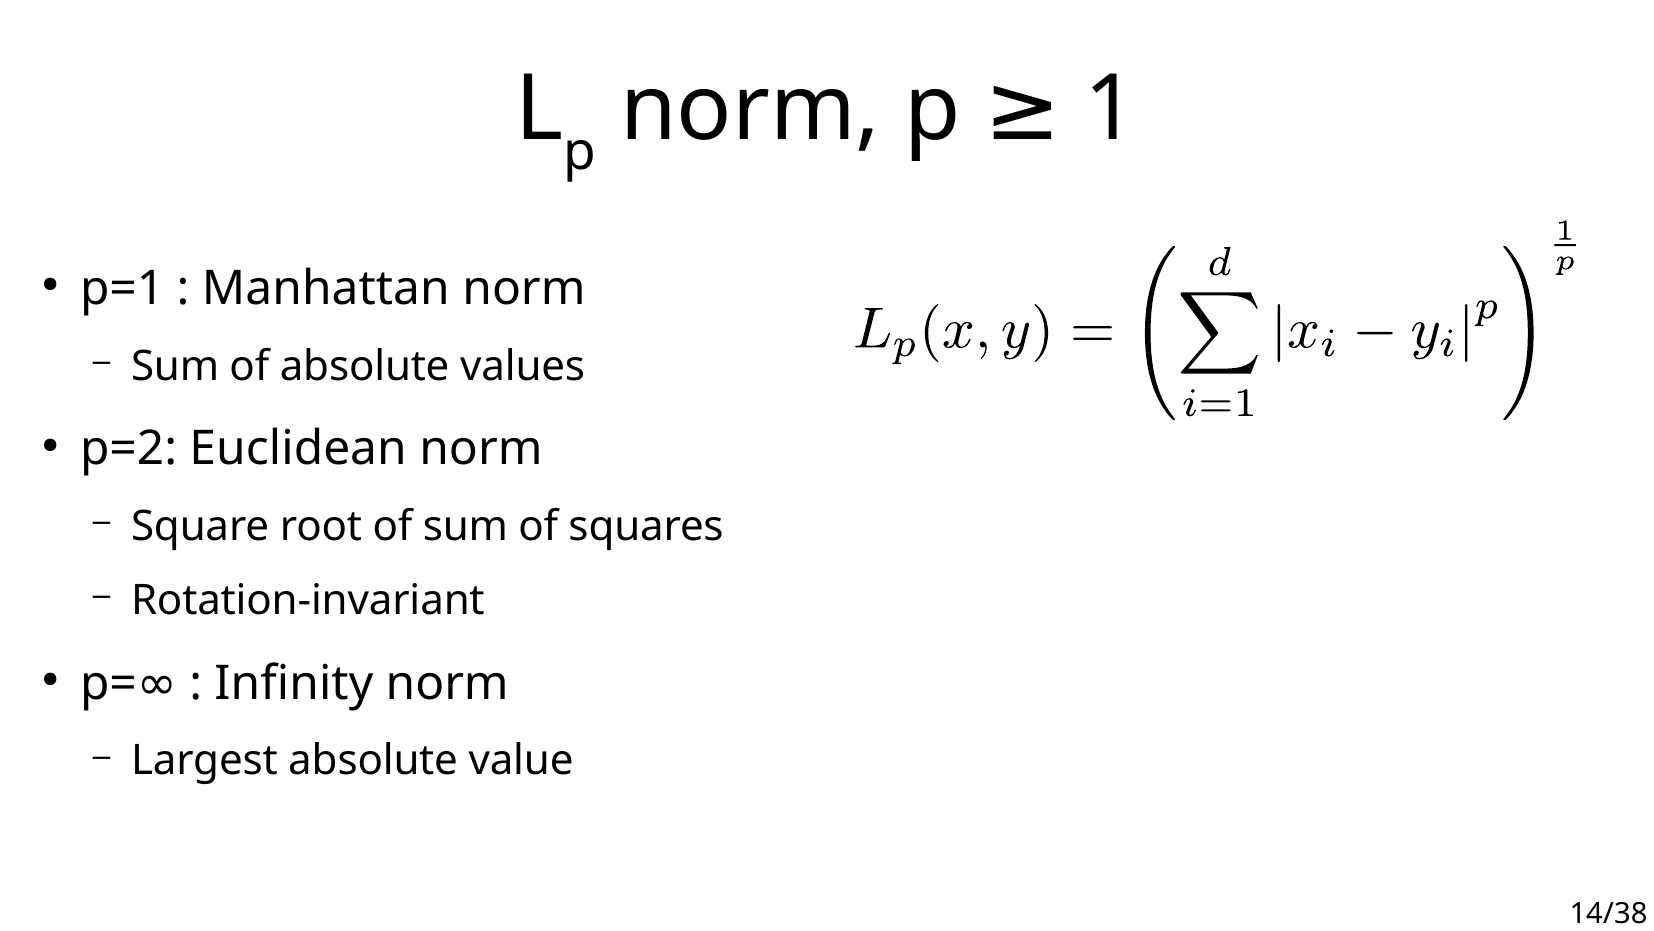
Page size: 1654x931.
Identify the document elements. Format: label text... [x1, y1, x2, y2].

list p=1 : Manhattan norm Sum of absolute values p=2: Euclidean norm Square root of sum of squares Rotation-invariant p=∞ : Infinity norm Largest absolute value [29, 253, 880, 793]
title Lp norm, p ≥ 1 [82, 1, 1571, 226]
text_box [855, 220, 1576, 421]
